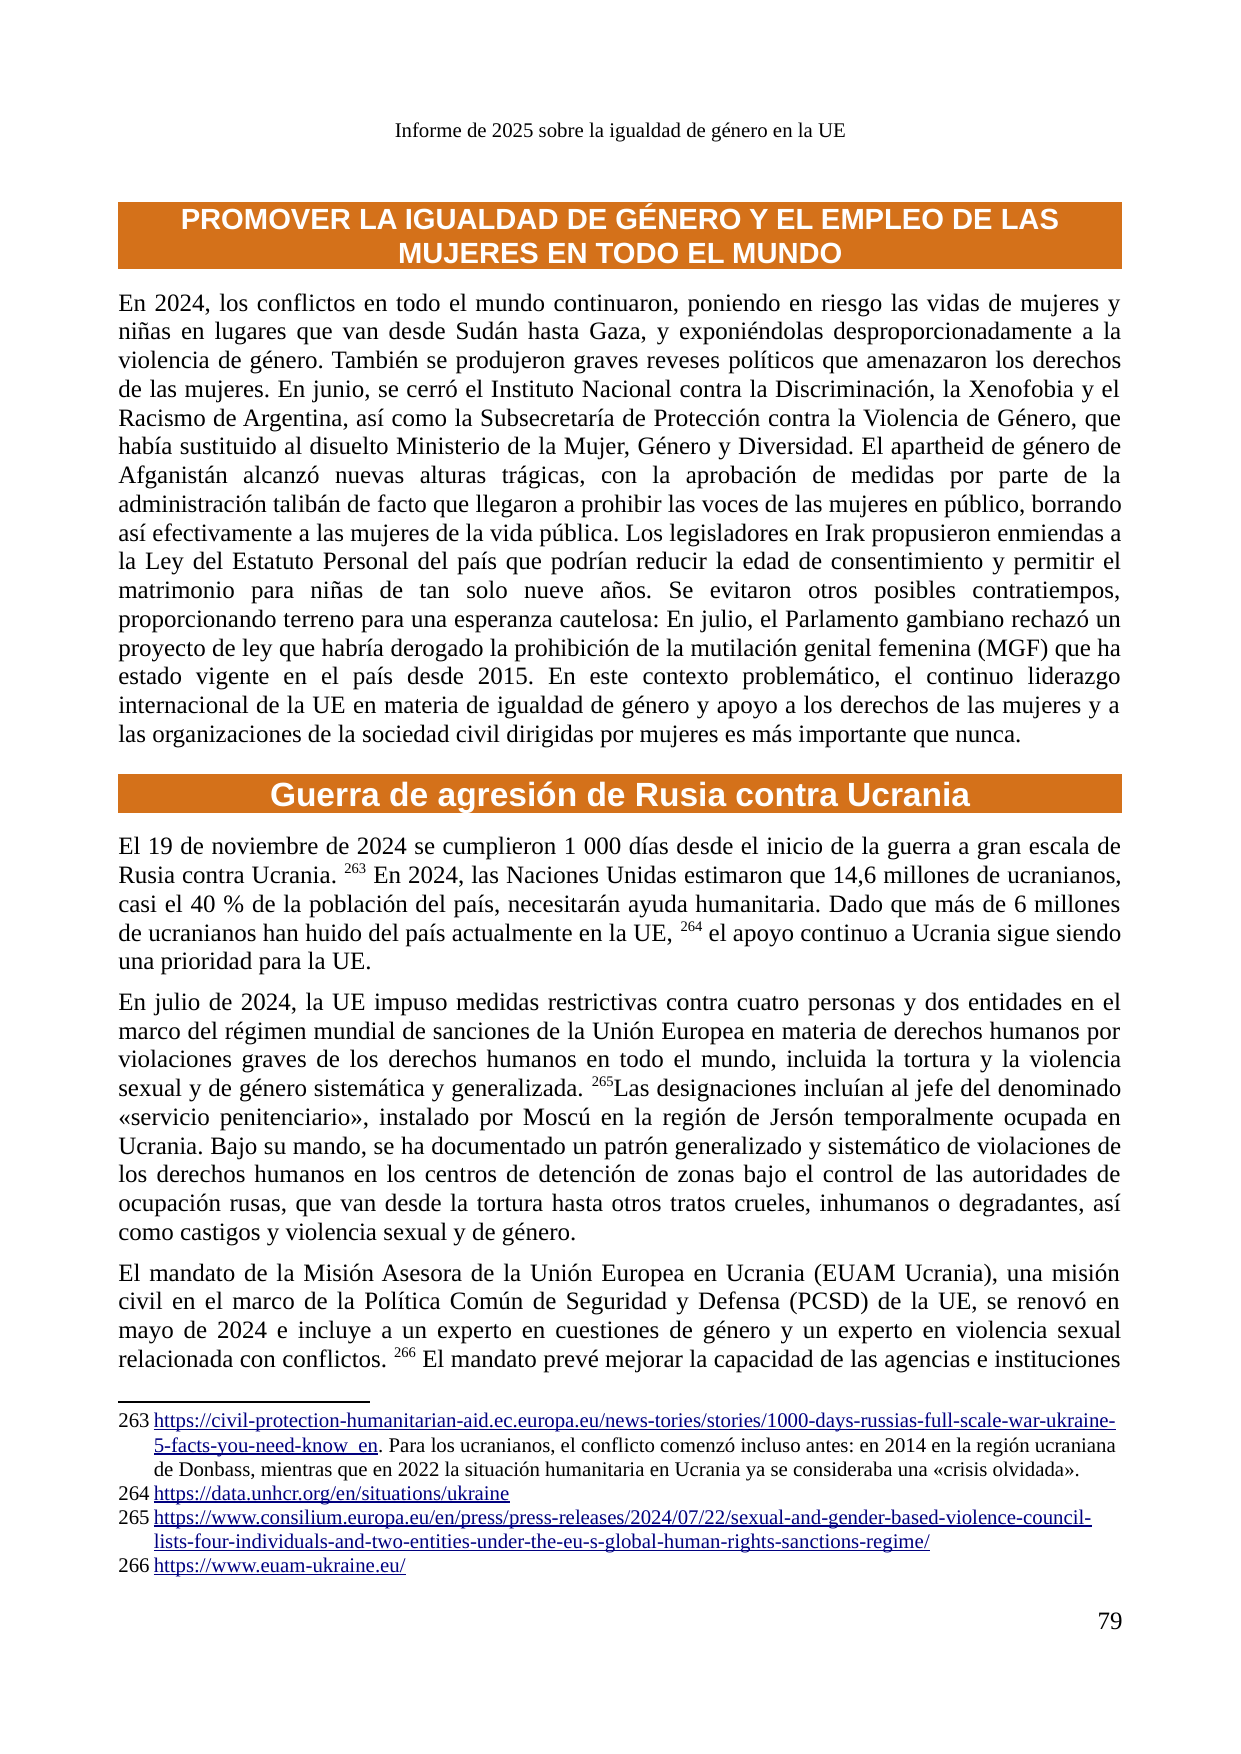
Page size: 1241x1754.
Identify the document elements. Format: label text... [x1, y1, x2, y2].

text https://civil-protection-humanitarian-aid.ec.europa.eu/news-tories/stories/1000-days-russias-full-scale-war-ukraine-5-facts-you-need-know_en. Para los ucranianos, el conflicto comenzó incluso antes: en 2014 en la región ucraniana de Donbass, mientras que en 2022 la situación humanitaria en Ucrania ya se consideraba una «crisis olvidada». [118, 1408, 1122, 1481]
subtitle Guerra de agresión de Rusia contra Ucrania [118, 774, 1122, 813]
text En julio de 2024, la UE impuso medidas restrictivas contra cuatro personas y dos entidades en el marco del régimen mundial de sanciones de la Unión Europea en materia de derechos humanos por violaciones graves de los derechos humanos en todo el mundo, incluida la tortura y la violencia sexual y de género sistemática y generalizada. Las designaciones incluían al jefe del denominado «servicio penitenciario», instalado por Moscú en la región de Jersón temporalmente ocupada en Ucrania. Bajo su mando, se ha documentado un patrón generalizado y sistemático de violaciones de los derechos humanos en los centros de detención de zonas bajo el control de las autoridades de ocupación rusas, que van desde la tortura hasta otros tratos crueles, inhumanos o degradantes, así como castigos y violencia sexual y de género. [118, 987, 1122, 1246]
subtitle PROMOVER LA IGUALDAD DE GÉNERO Y EL EMPLEO DE LAS MUJERES EN TODO EL MUNDO [118, 202, 1122, 269]
text El 19 de noviembre de 2024 se cumplieron 1 000 días desde el inicio de la guerra a gran escala de Rusia contra Ucrania. En 2024, las Naciones Unidas estimaron que 14,6 millones de ucranianos, casi el 40 % de la población del país, necesitarán ayuda humanitaria. Dado que más de 6 millones de ucranianos han huido del país actualmente en la UE, el apoyo continuo a Ucrania sigue siendo una prioridad para la UE. [118, 831, 1122, 975]
text El mandato de la Misión Asesora de la Unión Europea en Ucrania (EUAM Ucrania), una misión civil en el marco de la Política Común de Seguridad y Defensa (PCSD) de la UE, se renovó en mayo de 2024 e incluye a un experto en cuestiones de género y un experto en violencia sexual relacionada con conflictos. El mandato prevé mejorar la capacidad de las agencias e instituciones [118, 1258, 1122, 1373]
text https://data.unhcr.org/en/situations/ukraine [118, 1481, 1122, 1505]
text https://www.consilium.europa.eu/en/press/press-releases/2024/07/22/sexual-and-gender-based-violence-council-lists-four-individuals-and-two-entities-under-the-eu-s-global-human-rights-sanctions-regime/ [118, 1505, 1122, 1553]
text En 2024, los conflictos en todo el mundo continuaron, poniendo en riesgo las vidas de mujeres y niñas en lugares que van desde Sudán hasta Gaza, y exponiéndolas desproporcionadamente a la violencia de género. También se produjeron graves reveses políticos que amenazaron los derechos de las mujeres. En junio, se cerró el Instituto Nacional contra la Discriminación, la Xenofobia y el Racismo de Argentina, así como la Subsecretaría de Protección contra la Violencia de Género, que había sustituido al disuelto Ministerio de la Mujer, Género y Diversidad. El apartheid de género de Afganistán alcanzó nuevas alturas trágicas, con la aprobación de medidas por parte de la administración talibán de facto que llegaron a prohibir las voces de las mujeres en público, borrando así efectivamente a las mujeres de la vida pública. Los legisladores en Irak propusieron enmiendas a la Ley del Estatuto Personal del país que podrían reducir la edad de consentimiento y permitir el matrimonio para niñas de tan solo nueve años. Se evitaron otros posibles contratiempos, proporcionando terreno para una esperanza cautelosa: En julio, el Parlamento gambiano rechazó un proyecto de ley que habría derogado la prohibición de la mutilación genital femenina (MGF) que ha estado vigente en el país desde 2015. En este contexto problemático, el continuo liderazgo internacional de la UE en materia de igualdad de género y apoyo a los derechos de las mujeres y a las organizaciones de la sociedad civil dirigidas por mujeres es más importante que nunca. [118, 288, 1122, 748]
text https://www.euam-ukraine.eu/ [118, 1553, 1122, 1577]
